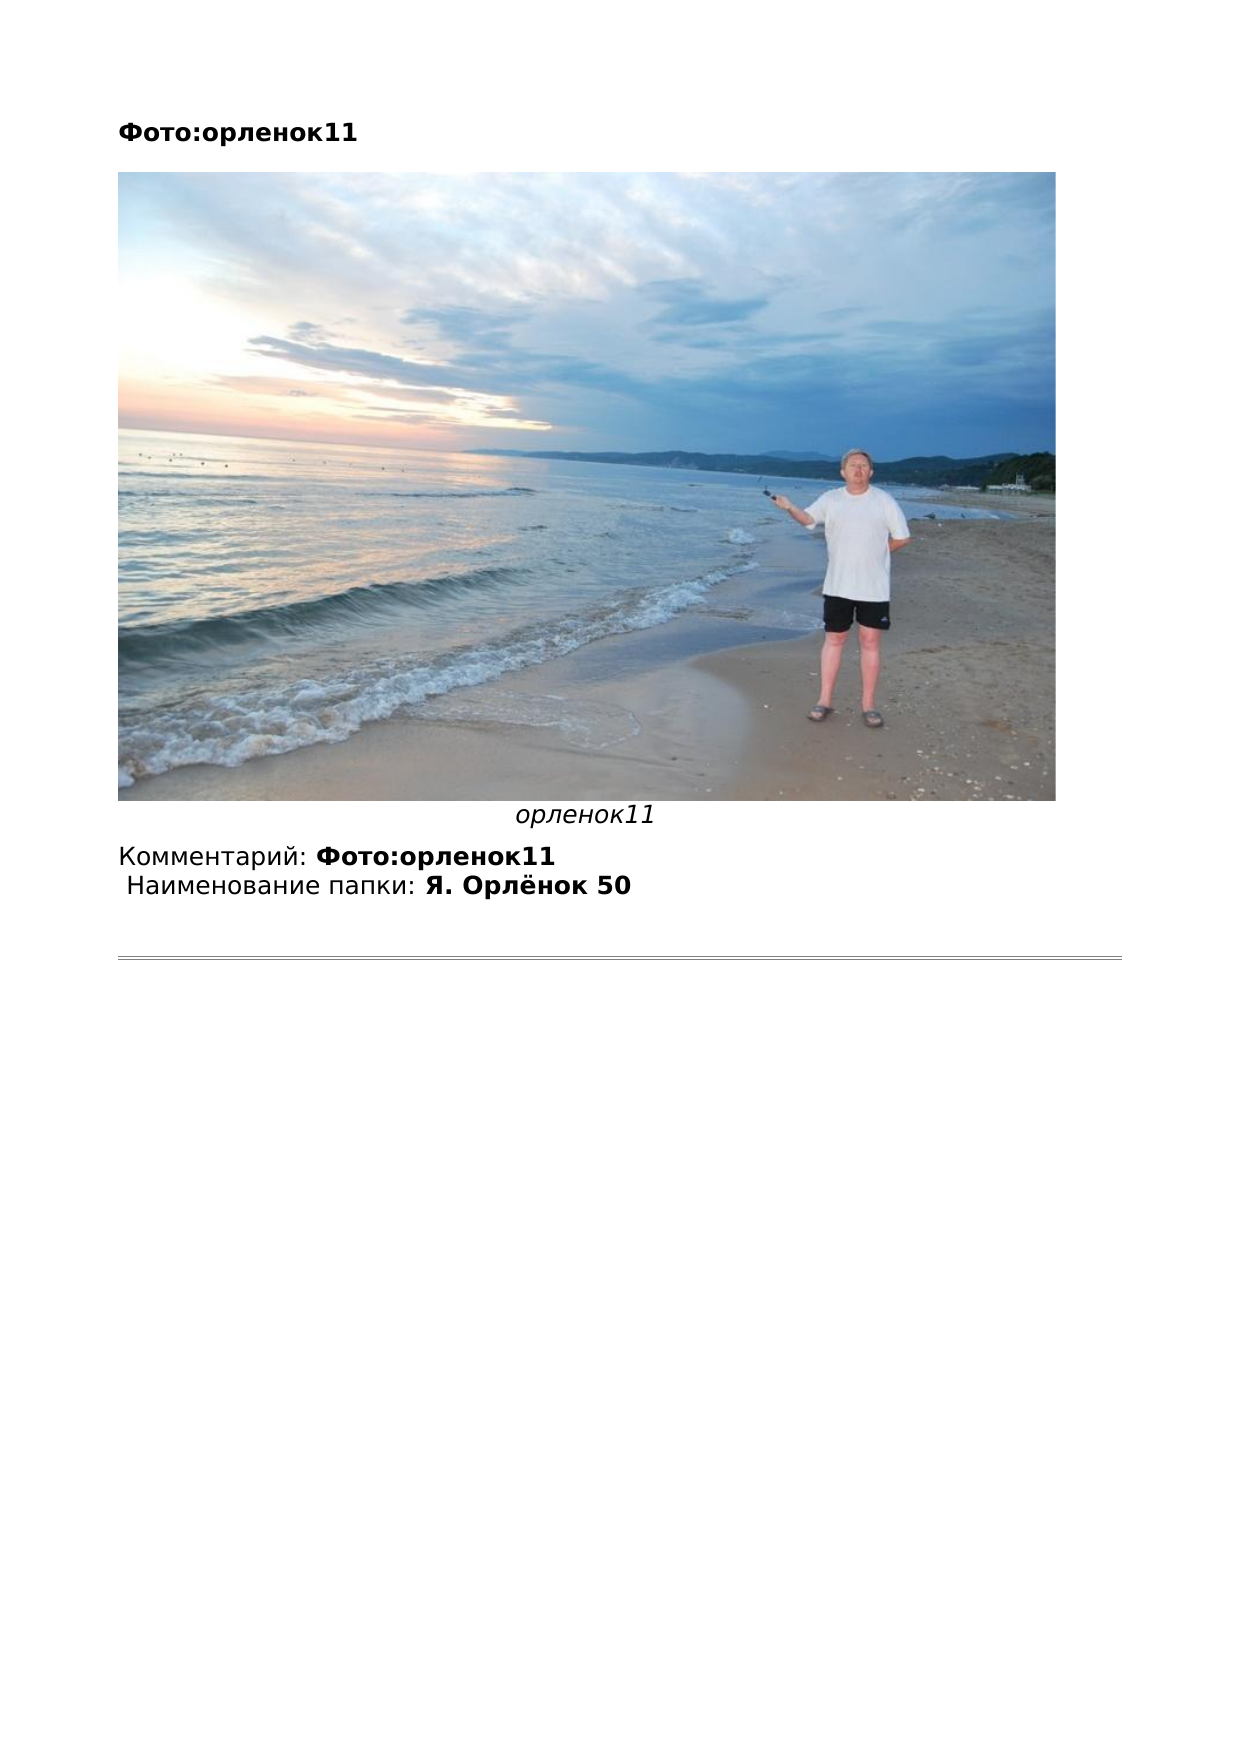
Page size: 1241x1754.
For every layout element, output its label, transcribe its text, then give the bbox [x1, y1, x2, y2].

picture [118, 172, 1056, 801]
text Комментарий: Фото:орленок11 Наименование папки: Я. Орлёнок 50 [118, 842, 1122, 929]
subtitle Фото:орленок11 [118, 118, 1122, 147]
text орленок11 [118, 801, 1056, 829]
